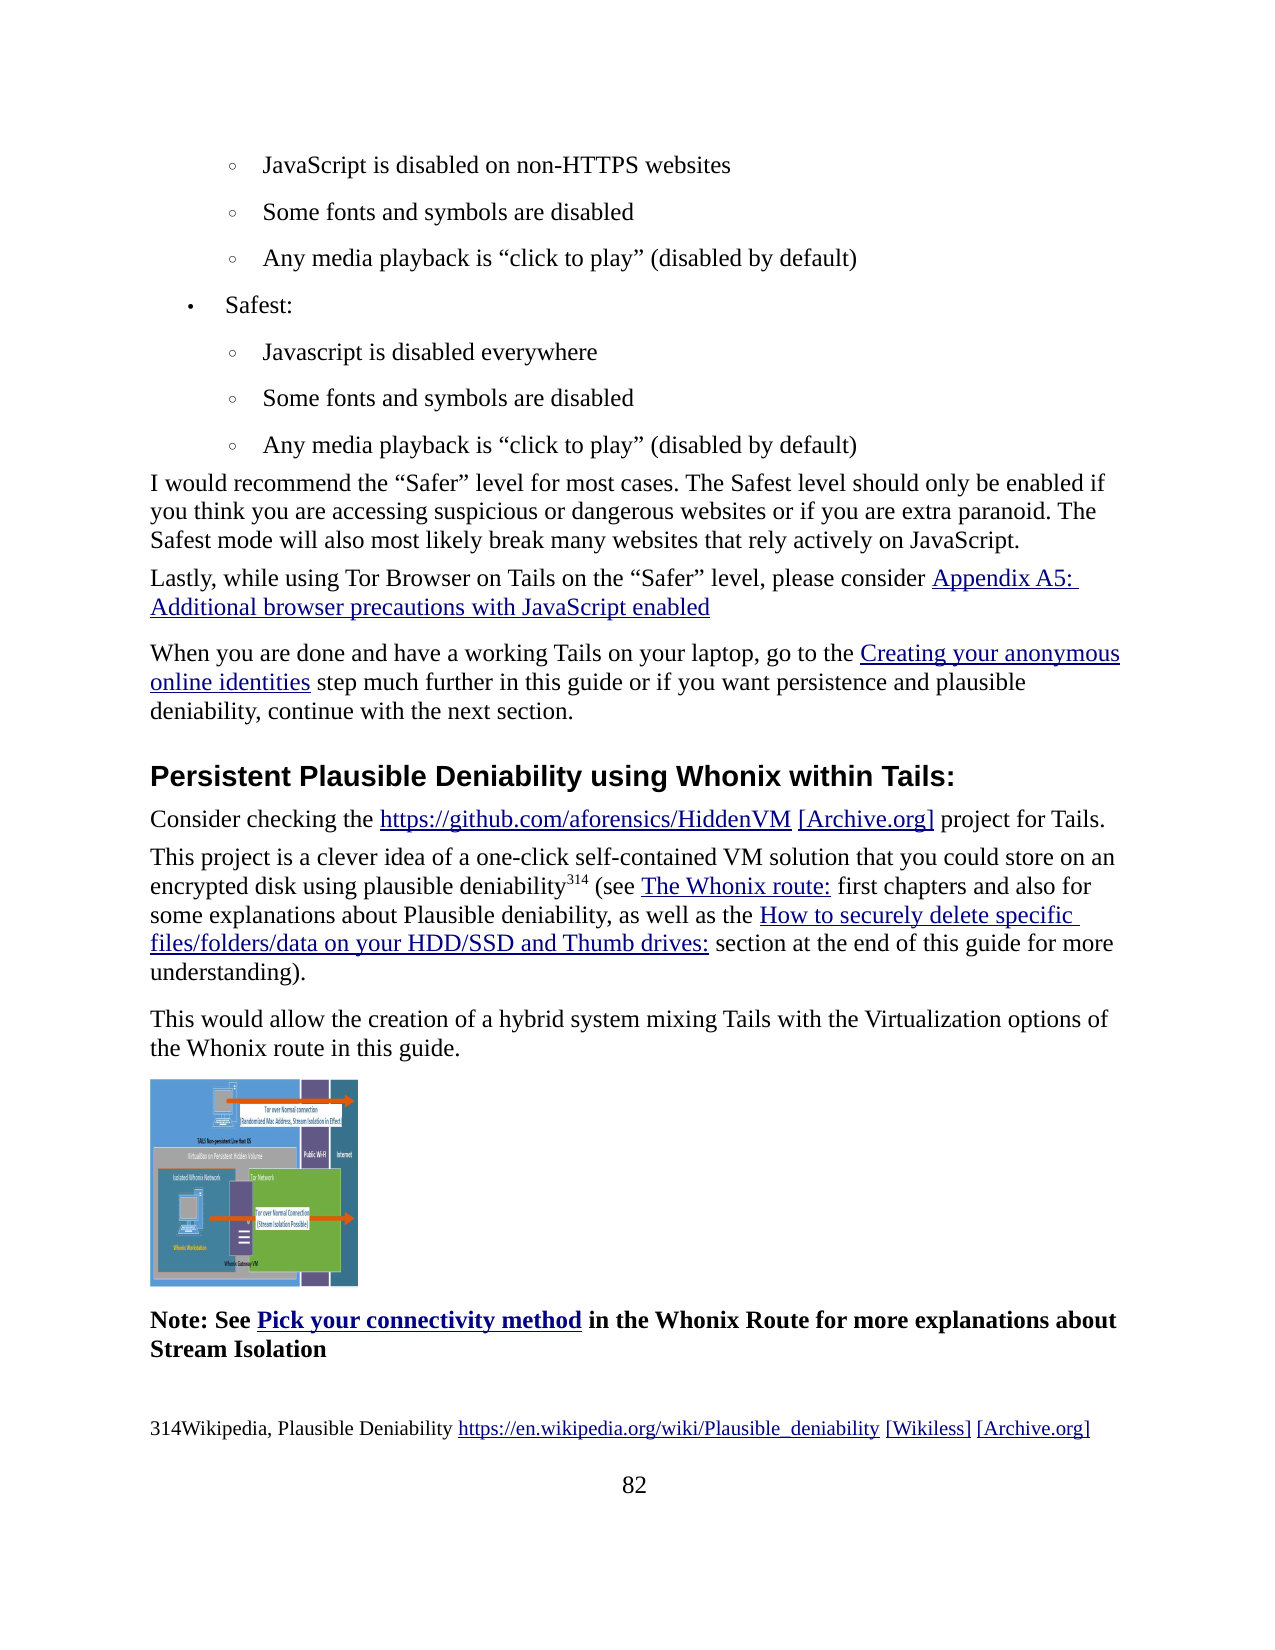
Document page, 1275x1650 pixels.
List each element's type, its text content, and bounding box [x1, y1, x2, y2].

picture [150, 1079, 359, 1288]
list Some fonts and symbols are disabled [225, 383, 1125, 412]
text This project is a clever idea of a one-click self-contained VM solution that you could store on an encrypted disk using plausible deniability (see The Whonix route: first chapters and also for some explanations about Plausible deniability, as well as the How to securely delete specific files/folders/data on your HDD/SSD and Thumb drives: section at the end of this guide for more understanding). [150, 842, 1125, 986]
text I would recommend the “Safer” level for most cases. The Safest level should only be enabled if you think you are accessing suspicious or dangerous websites or if you are extra paranoid. The Safest mode will also most likely break many websites that rely actively on JavaScript. [150, 468, 1125, 554]
text This would allow the creation of a hybrid system mixing Tails with the Virtualization options of the Whonix route in this guide. [150, 1004, 1125, 1061]
list Any media playback is “click to play” (disabled by default) [225, 243, 1125, 272]
list Javascript is disabled everywhere [225, 337, 1125, 365]
text Lastly, while using Tor Browser on Tails on the “Safer” level, please consider Appendix A5: Additional browser precautions with JavaScript enabled [150, 563, 1125, 620]
list Some fonts and symbols are disabled [225, 197, 1125, 225]
list JavaScript is disabled on non-HTTPS websites [225, 150, 1125, 179]
list Safest: [187, 290, 1125, 319]
text Consider checking the https://github.com/aforensics/HiddenVM [Archive.org] project for Tails. [150, 804, 1125, 833]
text Wikipedia, Plausible Deniability https://en.wikipedia.org/wiki/Plausible_deniability [Wikiless] [Archive.org] [150, 1416, 1125, 1440]
text When you are done and have a working Tails on your laptop, go to the Creating your anonymous online identities step much further in this guide or if you want persistence and plausible deniability, continue with the next section. [150, 638, 1125, 724]
subtitle Persistent Plausible Deniability using Whonix within Tails: [150, 758, 1125, 792]
text Note: See Pick your connectivity method in the Whonix Route for more explanations about Stream Isolation [150, 1306, 1125, 1363]
list Any media playback is “click to play” (disabled by default) [225, 430, 1125, 459]
